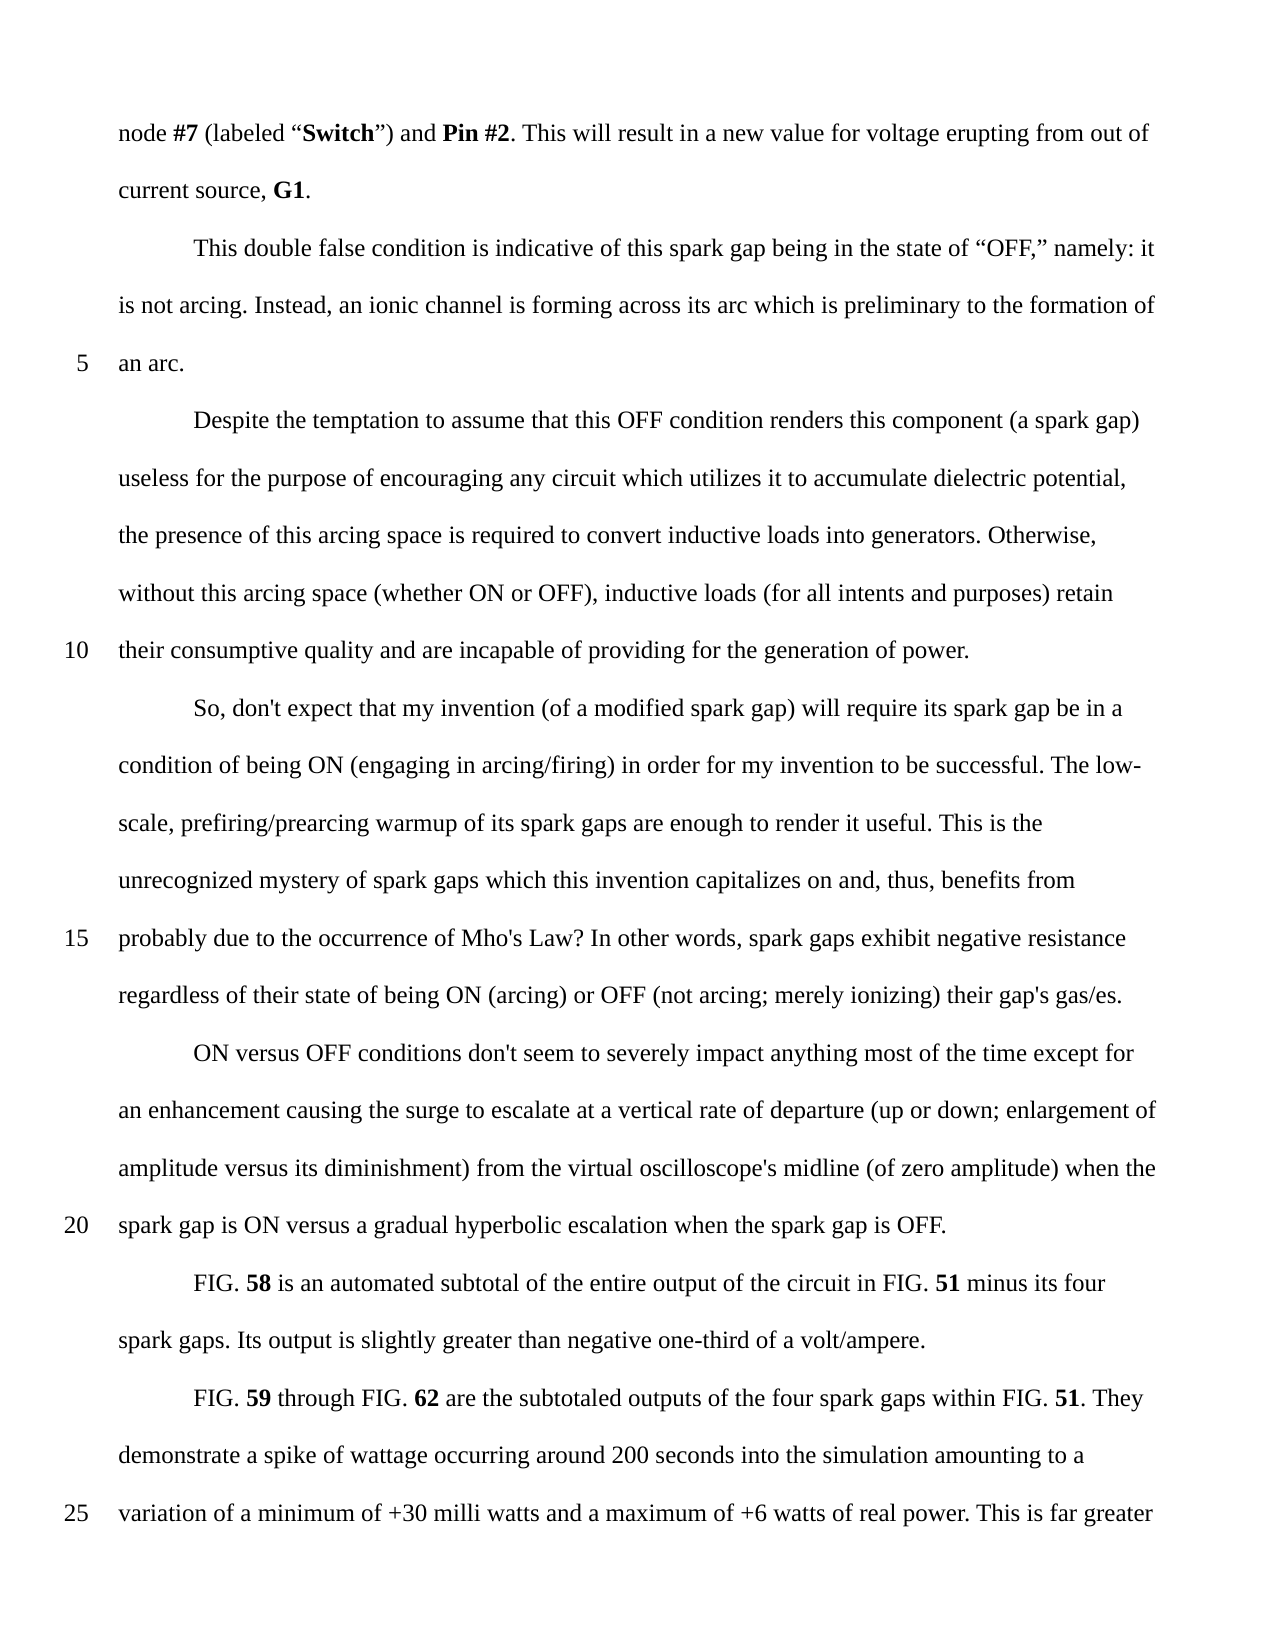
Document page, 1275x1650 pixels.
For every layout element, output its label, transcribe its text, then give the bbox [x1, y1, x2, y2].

text ON versus OFF conditions don't seem to severely impact anything most of the time except for an enhancement causing the surge to escalate at a vertical rate of departure (up or down; enlargement of amplitude versus its diminishment) from the virtual oscilloscope's midline (of zero amplitude) when the spark gap is ON versus a gradual hyperbolic escalation when the spark gap is OFF. [118, 1038, 1157, 1239]
text FIG. 58 is an automated subtotal of the entire output of the circuit in FIG. 51 minus its four spark gaps. Its output is slightly greater than negative one-third of a volt/ampere. [118, 1268, 1157, 1354]
text node #7 (labeled “Switch”) and Pin #2. This will result in a new value for voltage erupting from out of current source, G1. [118, 118, 1157, 204]
text This double false condition is indicative of this spark gap being in the state of “OFF,” namely: it is not arcing. Instead, an ionic channel is forming across its arc which is preliminary to the formation of an arc. [118, 233, 1157, 377]
text So, don't expect that my invention (of a modified spark gap) will require its spark gap be in a condition of being ON (engaging in arcing/firing) in order for my invention to be successful. The low-scale, prefiring/prearcing warmup of its spark gaps are enough to render it useful. This is the unrecognized mystery of spark gaps which this invention capitalizes on and, thus, benefits from probably due to the occurrence of Mho's Law? In other words, spark gaps exhibit negative resistance regardless of their state of being ON (arcing) or OFF (not arcing; merely ionizing) their gap's gas/es. [118, 693, 1157, 1009]
text Despite the temptation to assume that this OFF condition renders this component (a spark gap) useless for the purpose of encouraging any circuit which utilizes it to accumulate dielectric potential, the presence of this arcing space is required to convert inductive loads into generators. Otherwise, without this arcing space (whether ON or OFF), inductive loads (for all intents and purposes) retain their consumptive quality and are incapable of providing for the generation of power. [118, 406, 1157, 664]
text FIG. 59 through FIG. 62 are the subtotaled outputs of the four spark gaps within FIG. 51. They demonstrate a spike of wattage occurring around 200 seconds into the simulation amounting to a variation of a minimum of +30 milli watts and a maximum of +6 watts of real power. This is far greater [118, 1383, 1157, 1527]
